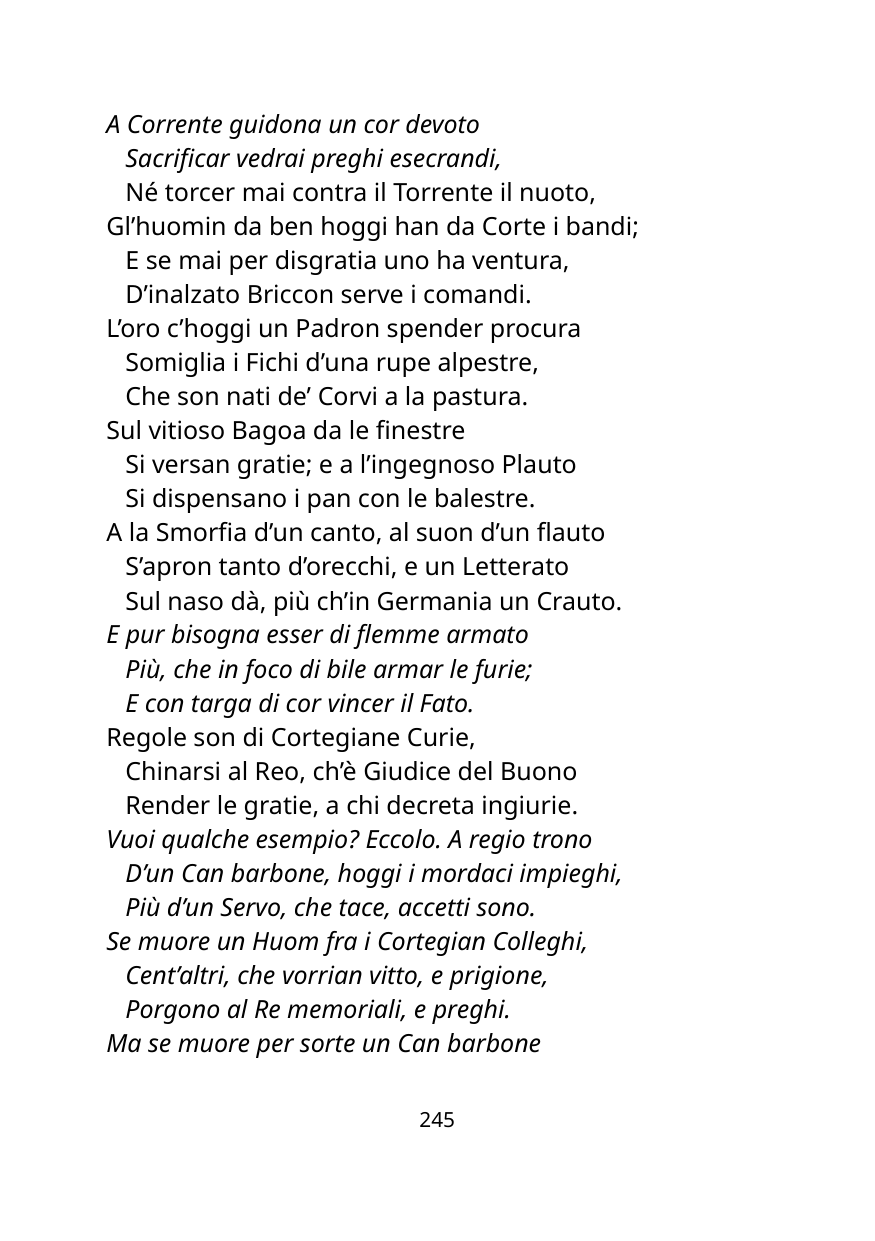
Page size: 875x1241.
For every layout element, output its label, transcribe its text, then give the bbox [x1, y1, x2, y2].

text Più, che in foco di bile armar le furie; [125, 651, 768, 685]
text D’inalzato Briccon serve i comandi. [125, 277, 768, 311]
text Cent’altri, che vorrian vitto, e prigione, [125, 958, 768, 992]
text Ma se muore per sorte un Can barbone [106, 1026, 768, 1060]
text Né torcer mai contra il Torrente il nuoto, [125, 174, 768, 208]
text Sacrificar vedrai preghi esecrandi, [125, 140, 768, 174]
text Porgono al Re memoriali, e preghi. [125, 992, 768, 1026]
text D’un Can barbone, hoggi i mordaci impieghi, [125, 856, 768, 890]
text Sul vitioso Bagoa da le finestre [106, 413, 768, 447]
text A la Smorfia d’un canto, al suon d’un flauto [106, 515, 768, 549]
text L’oro c’hoggi un Padron spender procura [106, 311, 768, 345]
text Più d’un Servo, che tace, accetti sono. [125, 890, 768, 924]
text Regole son di Cortegiane Curie, [106, 719, 768, 753]
text Somiglia i Fichi d’una rupe alpestre, [125, 345, 768, 379]
text Gl’huomin da ben hoggi han da Corte i bandi; [106, 208, 768, 242]
text E pur bisogna esser di flemme armato [106, 617, 768, 651]
text E se mai per disgratia uno ha ventura, [125, 242, 768, 277]
text Render le gratie, a chi decreta ingiurie. [125, 787, 768, 822]
text Si versan gratie; e a l’ingegnoso Plauto [125, 447, 768, 481]
text Si dispensano i pan con le balestre. [125, 481, 768, 515]
text E con targa di cor vincer il Fato. [125, 685, 768, 719]
text Sul naso dà, più ch’in Germania un Crauto. [125, 583, 768, 617]
text Chinarsi al Reo, ch’è Giudice del Buono [125, 753, 768, 787]
text Che son nati de’ Corvi a la pastura. [125, 379, 768, 413]
text Se muore un Huom fra i Cortegian Colleghi, [106, 924, 768, 958]
text A Corrente guidona un cor devoto [106, 106, 768, 140]
text Vuoi qualche esempio? Eccolo. A regio trono [106, 822, 768, 856]
text S’apron tanto d’orecchi, e un Letterato [125, 549, 768, 583]
